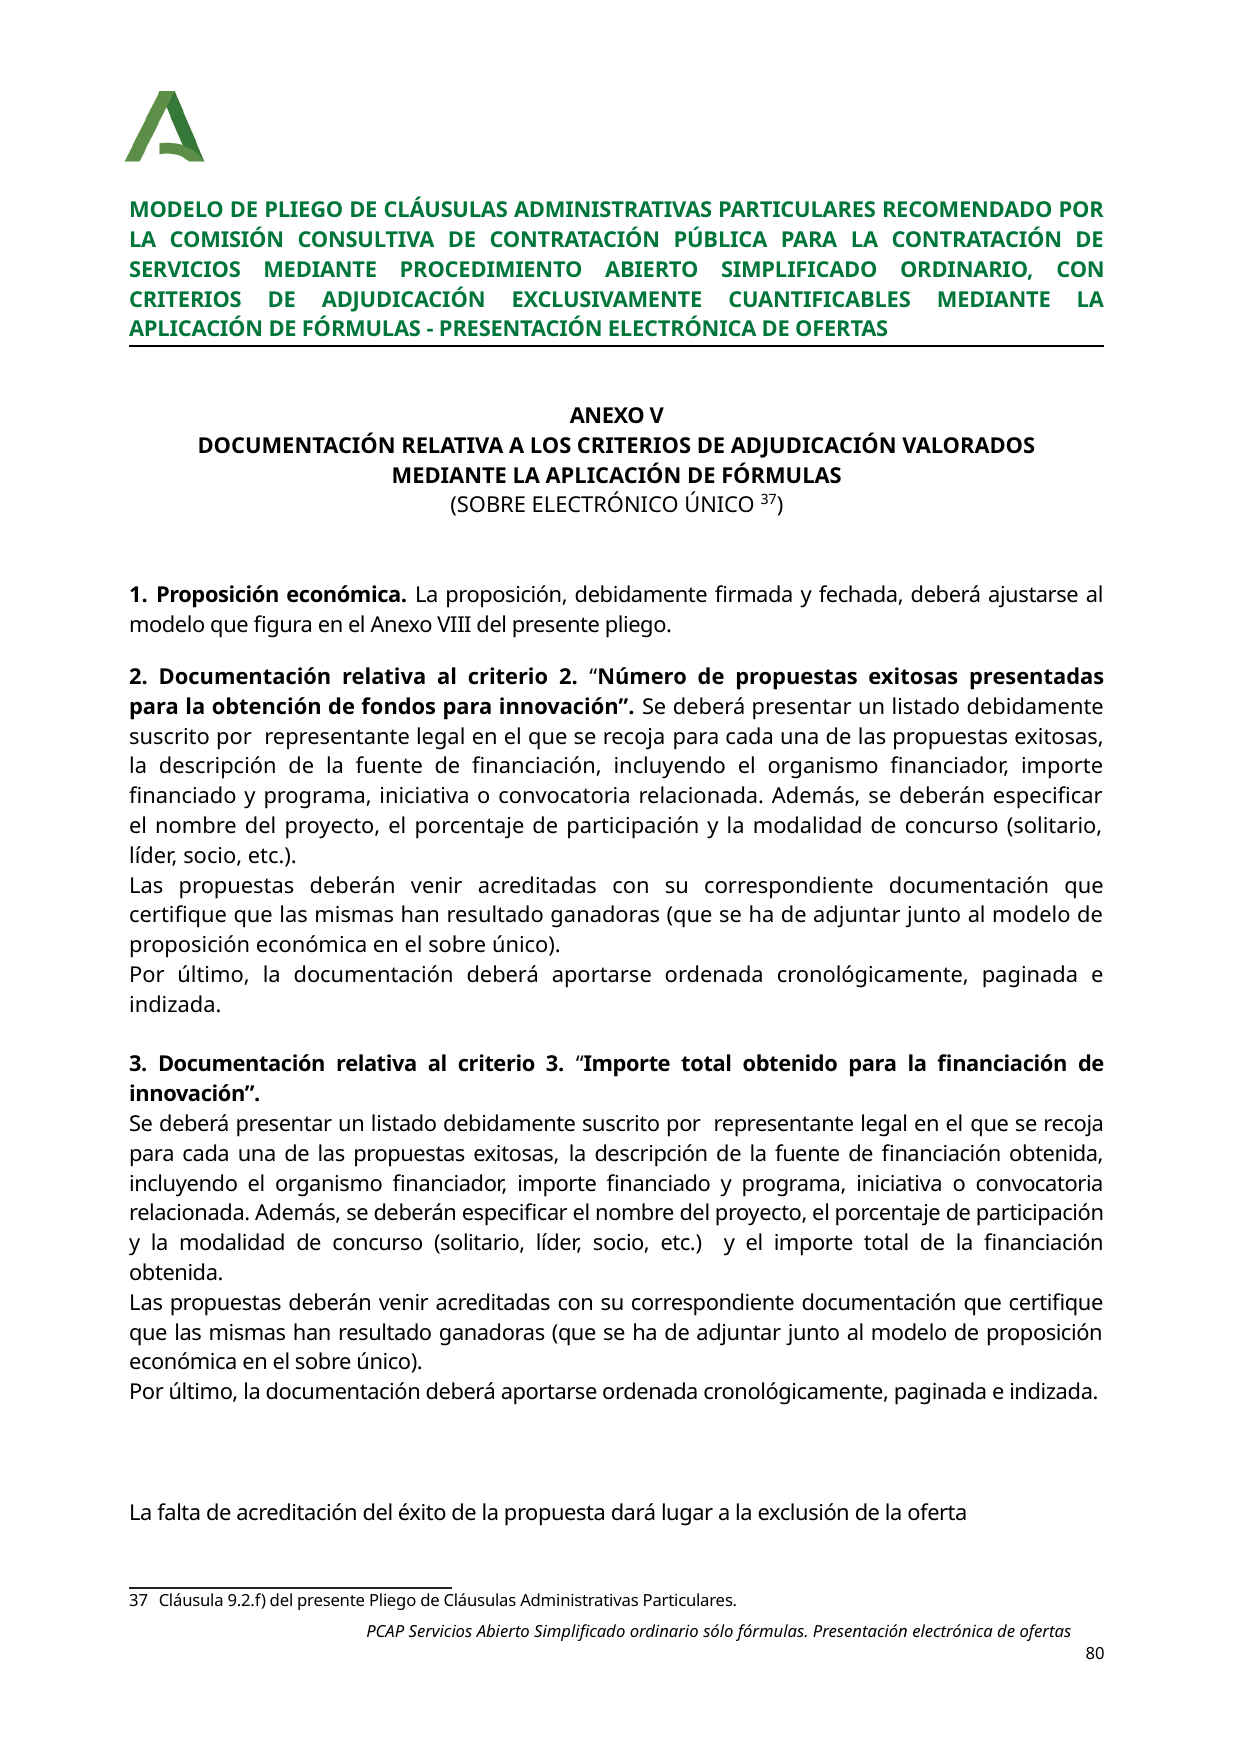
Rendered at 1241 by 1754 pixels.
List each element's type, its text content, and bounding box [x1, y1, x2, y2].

text Cláusula 9.2.f) del presente Pliego de Cláusulas Administrativas Particulares. [129, 1588, 1104, 1611]
text 2. Documentación relativa al criterio 2. “Número de propuestas exitosas presentadas para la obtención de fondos para innovación”. Se deberá presentar un listado debidamente suscrito por representante legal en el que se recoja para cada una de las propuestas exitosas, la descripción de la fuente de financiación, incluyendo el organismo financiador, importe financiado y programa, iniciativa o convocatoria relacionada. Además, se deberán especificar el nombre del proyecto, el porcentaje de participación y la modalidad de concurso (solitario, líder, socio, etc.). [129, 661, 1104, 870]
text La falta de acreditación del éxito de la propuesta dará lugar a la exclusión de la oferta [129, 1497, 1104, 1527]
text Se deberá presentar un listado debidamente suscrito por representante legal en el que se recoja para cada una de las propuestas exitosas, la descripción de la fuente de financiación obtenida, incluyendo el organismo financiador, importe financiado y programa, iniciativa o convocatoria relacionada. Además, se deberán especificar el nombre del proyecto, el porcentaje de participación y la modalidad de concurso (solitario, líder, socio, etc.) y el importe total de la financiación obtenida. [129, 1108, 1104, 1287]
text ANEXO V [129, 400, 1104, 430]
text Por último, la documentación deberá aportarse ordenada cronológicamente, paginada e indizada. [129, 1376, 1104, 1406]
text Las propuestas deberán venir acreditadas con su correspondiente documentación que certifique que las mismas han resultado ganadoras (que se ha de adjuntar junto al modelo de proposición económica en el sobre único). [129, 1287, 1104, 1376]
text 3. Documentación relativa al criterio 3. “Importe total obtenido para la financiación de innovación”. [129, 1048, 1104, 1108]
picture [120, 86, 209, 166]
text Las propuestas deberán venir acreditadas con su correspondiente documentación que certifique que las mismas han resultado ganadoras (que se ha de adjuntar junto al modelo de proposición económica en el sobre único). [129, 870, 1104, 959]
text 1. Proposición económica. La proposición, debidamente firmada y fechada, deberá ajustarse al modelo que figura en el Anexo VIII del presente pliego. [129, 579, 1104, 638]
text MODELO DE PLIEGO DE CLÁUSULAS ADMINISTRATIVAS PARTICULARES RECOMENDADO POR LA COMISIÓN CONSULTIVA DE CONTRATACIÓN PÚBLICA PARA LA CONTRATACIÓN DE SERVICIOS MEDIANTE PROCEDIMIENTO ABIERTO SIMPLIFICADO ORDINARIO, CON CRITERIOS DE ADJUDICACIÓN EXCLUSIVAMENTE CUANTIFICABLES MEDIANTE LA APLICACIÓN DE FÓRMULAS - PRESENTACIÓN ELECTRÓNICA DE OFERTAS [129, 194, 1104, 345]
text DOCUMENTACIÓN RELATIVA A LOS CRITERIOS DE ADJUDICACIÓN VALORADOS [129, 430, 1104, 460]
text (SOBRE ELECTRÓNICO ÚNICO ) [129, 489, 1104, 519]
text MEDIANTE LA APLICACIÓN DE FÓRMULAS [129, 460, 1104, 489]
text Por último, la documentación deberá aportarse ordenada cronológicamente, paginada e indizada. [129, 959, 1104, 1019]
